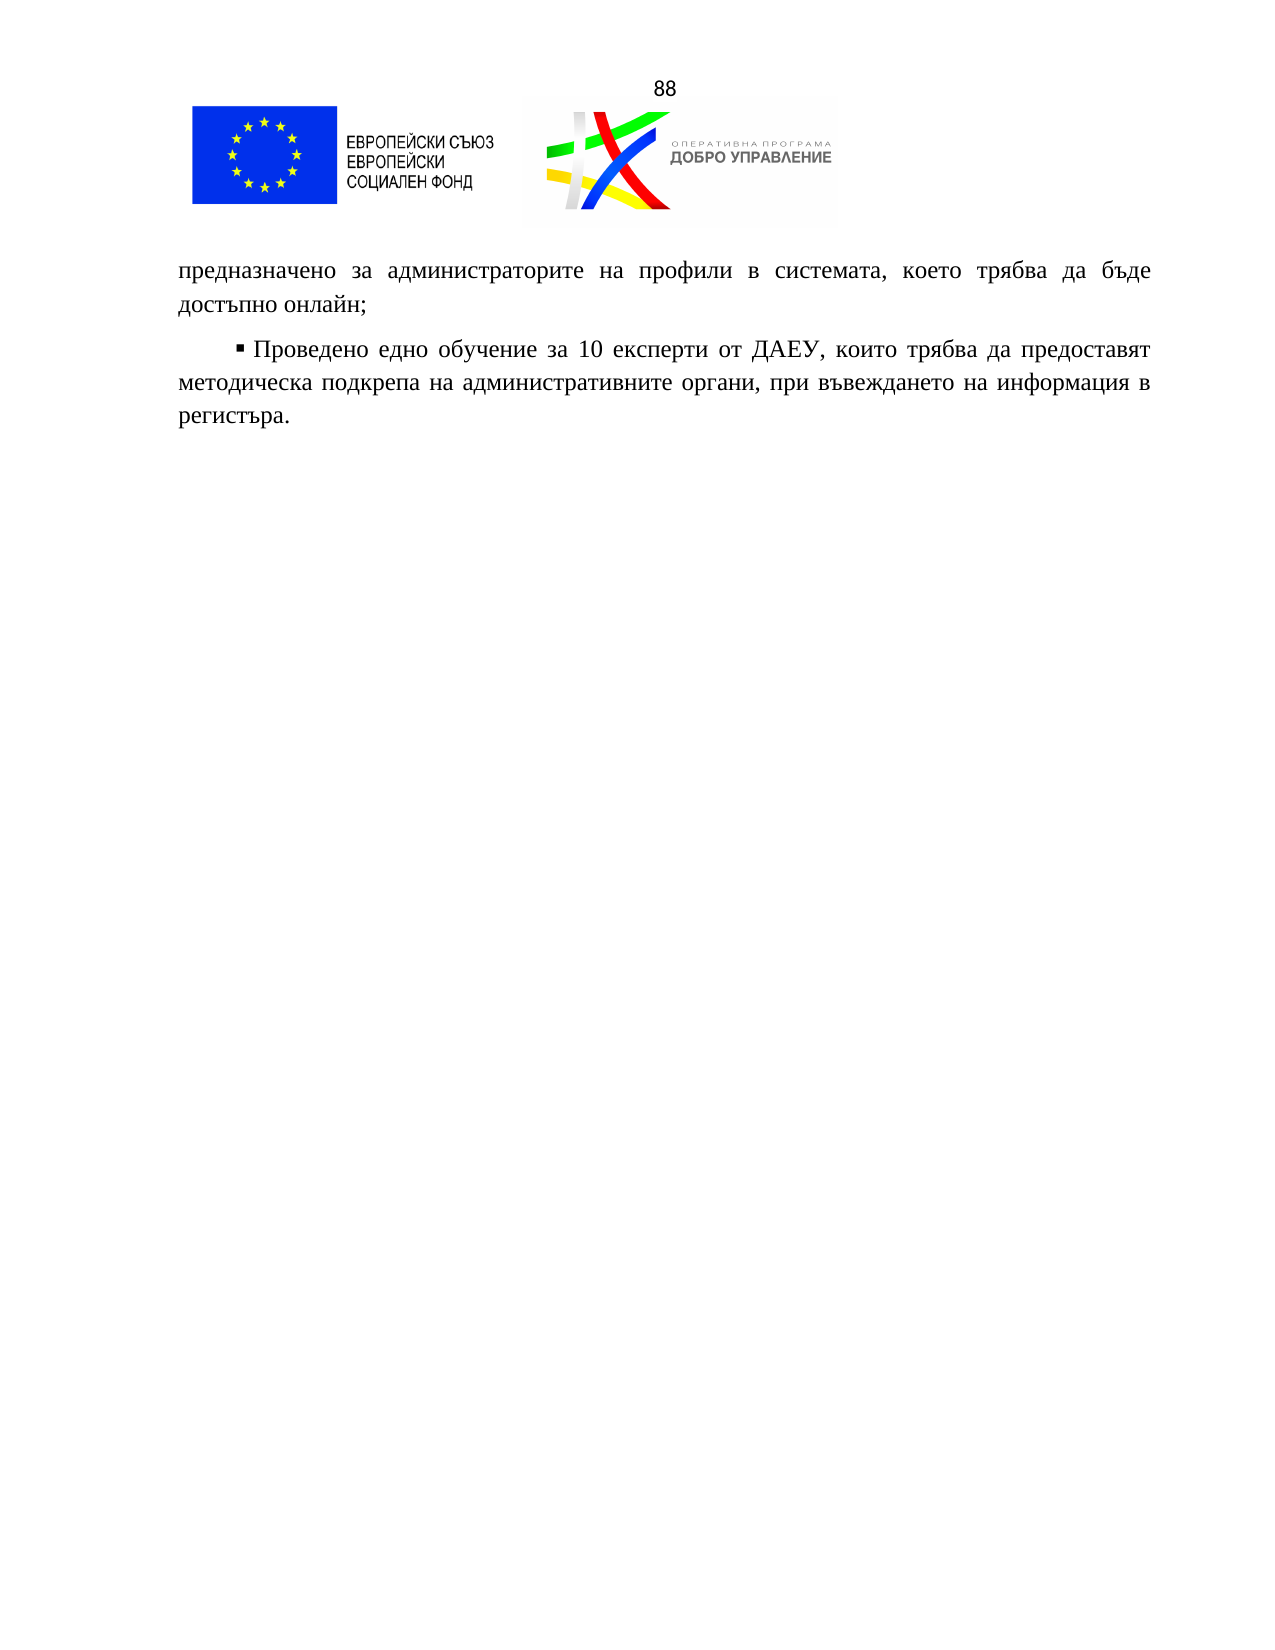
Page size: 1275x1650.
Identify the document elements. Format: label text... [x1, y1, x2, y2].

list предназначено за администраторите на профили в системата, което трябва да бъде достъпно онлайн; [178, 256, 1152, 317]
list Проведено едно обучение за 10 експерти от ДАЕУ, които трябва да предоставят методическа подкрепа на административните органи, при въвеждането на информация в регистъра. [178, 334, 1152, 429]
